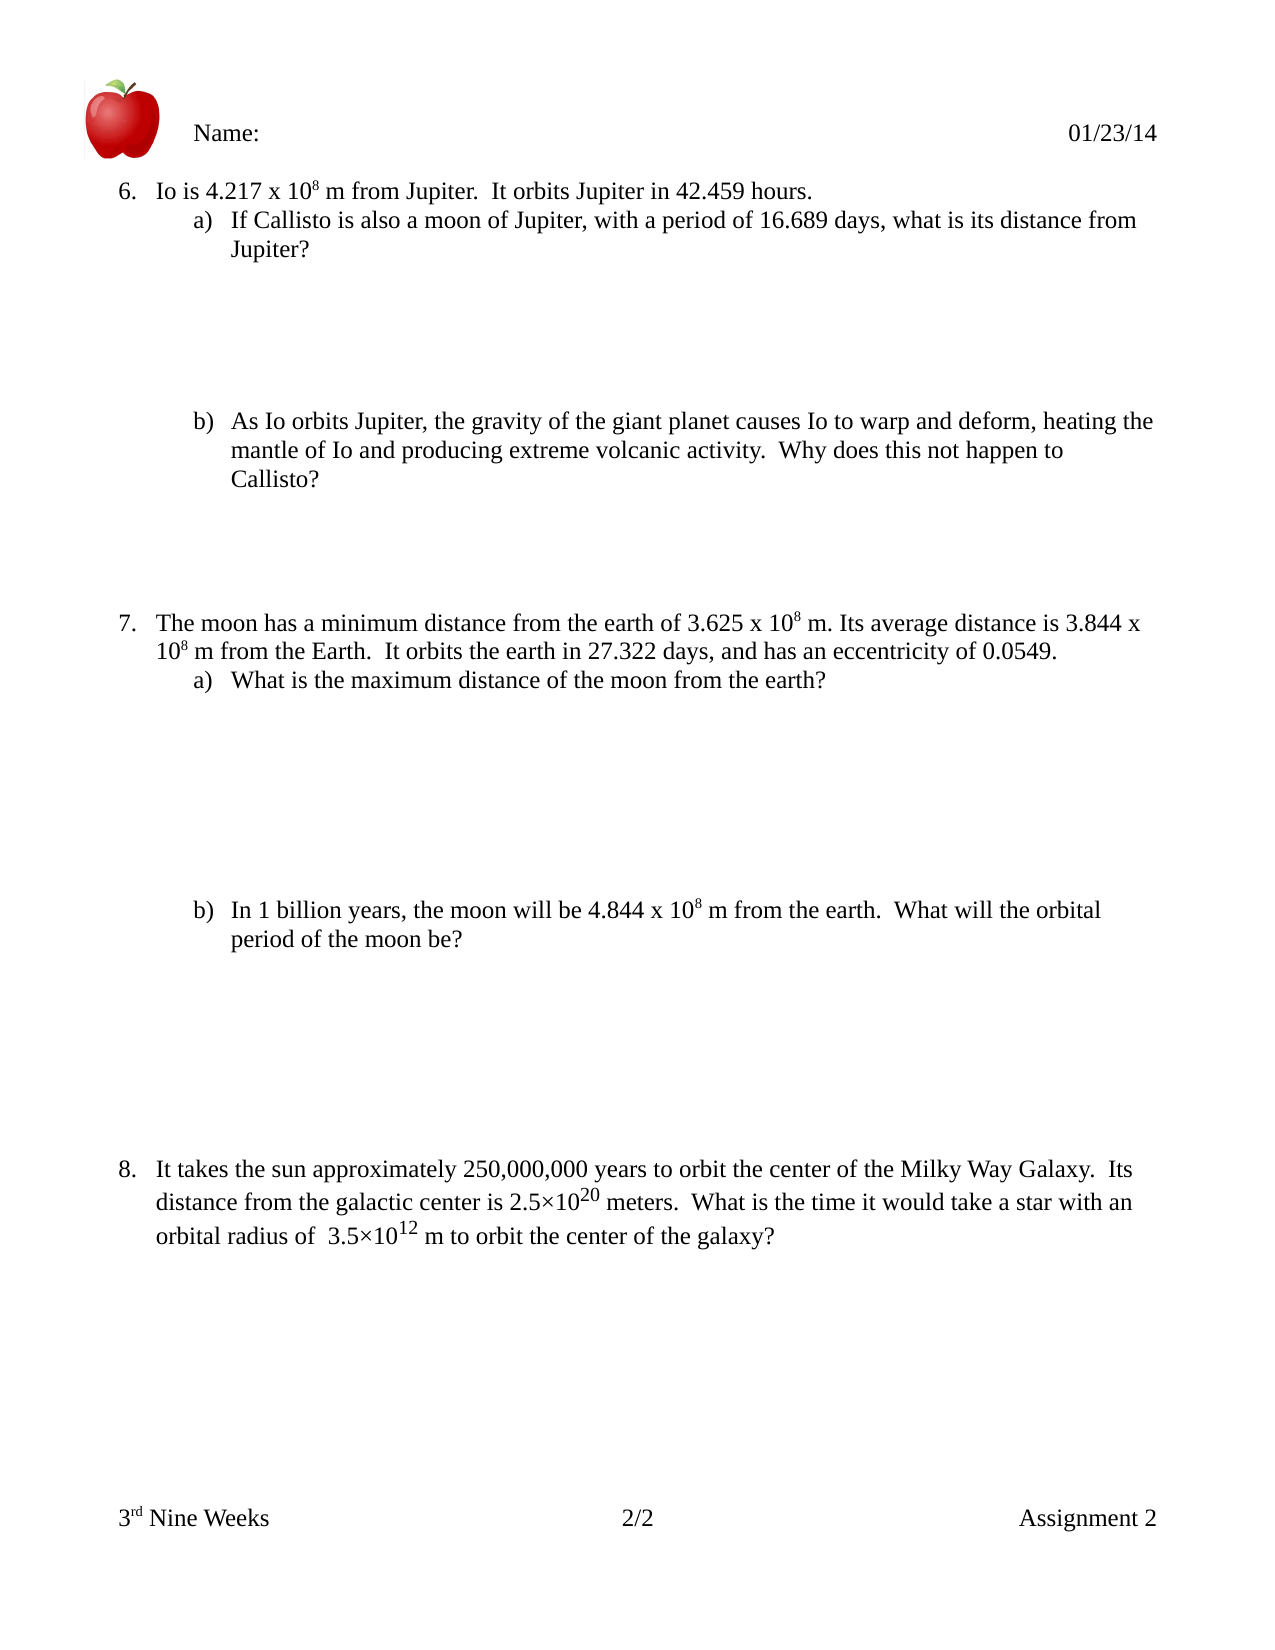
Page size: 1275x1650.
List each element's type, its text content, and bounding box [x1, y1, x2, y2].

list What is the maximum distance of the moon from the earth? [193, 665, 1157, 694]
list In 1 billion years, the moon will be 4.844 x 108 m from the earth. What will the orbital period of the moon be? [193, 895, 1157, 953]
list The moon has a minimum distance from the earth of 3.625 x 108 m. Its average distance is 3.844 x 108 m from the Earth. It orbits the earth in 27.322 days, and has an eccentricity of 0.0549. [118, 608, 1157, 665]
list It takes the sun approximately 250,000,000 years to orbit the center of the Milky Way Galaxy. Its distance from the galactic center is 2.5×1020 meters. What is the time it would take a star with an orbital radius of 3.5×1012 m to orbit the center of the galaxy? [118, 1154, 1157, 1250]
list As Io orbits Jupiter, the gravity of the giant planet causes Io to warp and deform, heating the mantle of Io and producing extreme volcanic activity. Why does this not happen to Callisto? [193, 406, 1157, 493]
list Io is 4.217 x 108 m from Jupiter. It orbits Jupiter in 42.459 hours. [118, 176, 1157, 205]
list If Callisto is also a moon of Jupiter, with a period of 16.689 days, what is its distance from Jupiter? [193, 205, 1157, 263]
picture [84, 79, 160, 159]
